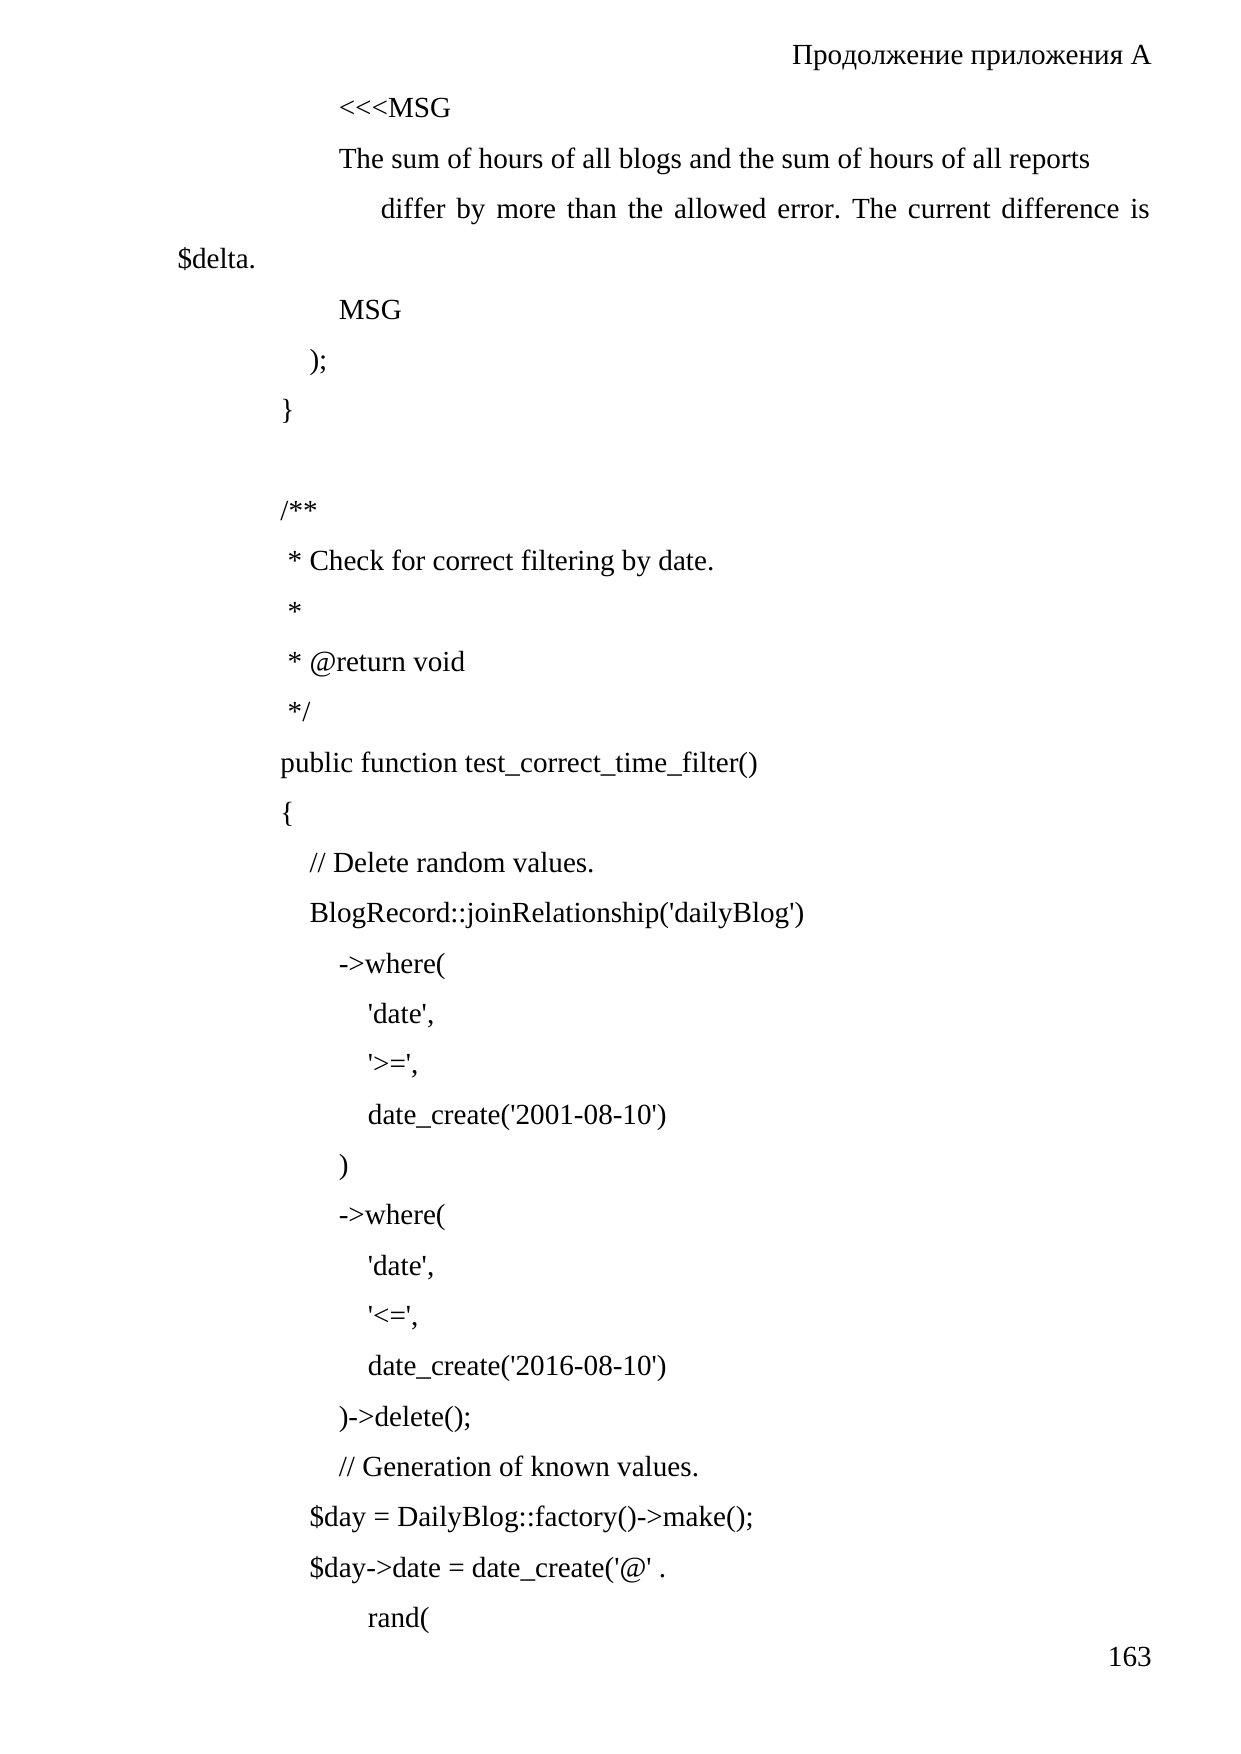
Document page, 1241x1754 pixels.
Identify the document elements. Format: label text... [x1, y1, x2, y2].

text $day = DailyBlog::factory()->make(); [177, 1499, 1152, 1533]
text '>=', [177, 1047, 1152, 1080]
text rand( [177, 1600, 1152, 1633]
text */ [177, 694, 1152, 728]
text // Generation of known values. [177, 1449, 1152, 1483]
text * Check for correct filtering by date. [177, 543, 1152, 577]
text ) [177, 1147, 1152, 1181]
text <<<MSG [177, 91, 1152, 124]
text ->where( [177, 1197, 1152, 1231]
text ->where( [177, 946, 1152, 979]
text * @return void [177, 644, 1152, 678]
text MSG [177, 292, 1152, 325]
text /** [177, 493, 1152, 527]
text * [177, 594, 1152, 627]
text // Delete random values. [177, 845, 1152, 879]
text } [177, 392, 1152, 426]
text 'date', [177, 996, 1152, 1030]
text { [177, 795, 1152, 828]
text '<=', [177, 1298, 1152, 1332]
text BlogRecord::joinRelationship('dailyBlog') [177, 896, 1152, 929]
text date_create('2016-08-10') [177, 1348, 1152, 1382]
text public function test_correct_time_filter() [177, 745, 1152, 778]
text $day->date = date_create('@' . [177, 1550, 1152, 1583]
text )->delete(); [177, 1399, 1152, 1432]
text The sum of hours of all blogs and the sum of hours of all reports [177, 141, 1152, 174]
text ); [177, 342, 1152, 376]
text date_create('2001-08-10') [177, 1097, 1152, 1130]
text differ by more than the allowed error. The current difference is $delta. [177, 191, 1152, 275]
text 'date', [177, 1248, 1152, 1281]
